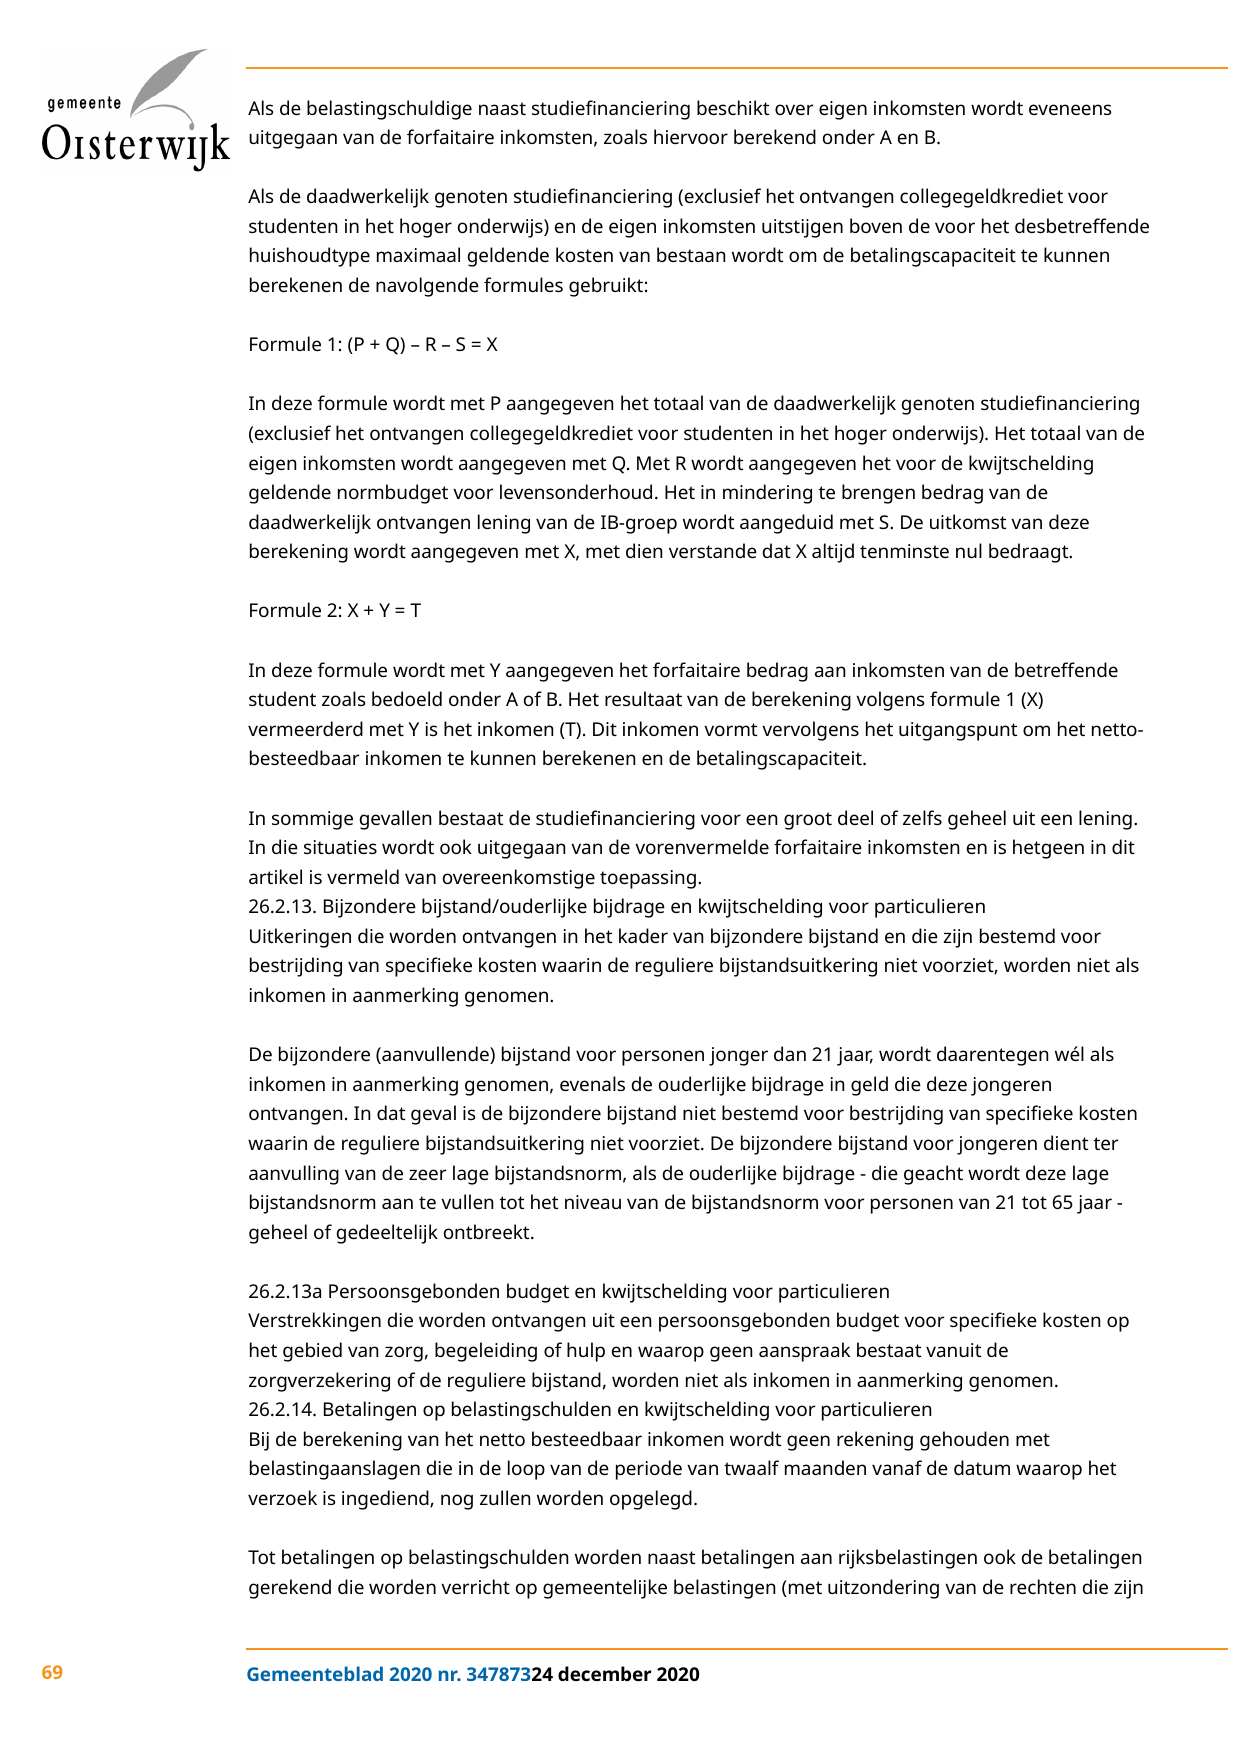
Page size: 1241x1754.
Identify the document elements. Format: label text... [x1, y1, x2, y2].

picture [41, 47, 231, 172]
text De bijzondere (aanvullende) bijstand voor personen jonger dan 21 jaar, wordt daarentegen wél als inkomen in aanmerking genomen, evenals de ouderlijke bijdrage in geld die deze jongeren ontvangen. In dat geval is de bijzondere bijstand niet bestemd voor bestrijding van specifieke kosten waarin de reguliere bijstandsuitkering niet voorziet. De bijzondere bijstand voor jongeren dient ter aanvulling van de zeer lage bijstandsnorm, als de ouderlijke bijdrage - die geacht wordt deze lage bijstandsnorm aan te vullen tot het niveau van de bijstandsnorm voor personen van 21 tot 65 jaar - geheel of gedeeltelijk ontbreekt. [248, 1041, 1152, 1245]
text Tot betalingen op belastingschulden worden naast betalingen aan rijksbelastingen ook de betalingen gerekend die worden verricht op gemeentelijke belastingen (met uitzondering van de rechten die zijn [248, 1544, 1152, 1600]
text Formule 1: (P + Q) – R – S = X [248, 331, 1152, 357]
text Als de belastingschuldige naast studiefinanciering beschikt over eigen inkomsten wordt eveneens uitgegaan van de forfaitaire inkomsten, zoals hiervoor berekend onder A en B. [248, 95, 1152, 150]
text Uitkeringen die worden ontvangen in het kader van bijzondere bijstand en die zijn bestemd voor bestrijding van specifieke kosten waarin de reguliere bijstandsuitkering niet voorziet, worden niet als inkomen in aanmerking genomen. [248, 923, 1152, 1008]
text Formule 2: X + Y = T [248, 598, 1152, 623]
text 26.2.13. Bijzondere bijstand/ouderlijke bijdrage en kwijtschelding voor particulieren [248, 893, 1152, 919]
text Als de daadwerkelijk genoten studiefinanciering (exclusief het ontvangen collegegeldkrediet voor studenten in het hoger onderwijs) en de eigen inkomsten uitstijgen boven de voor het desbetreffende huishoudtype maximaal geldende kosten van bestaan wordt om de betalingscapaciteit te kunnen berekenen de navolgende formules gebruikt: [248, 183, 1152, 298]
text 26.2.14. Betalingen op belastingschulden en kwijtschelding voor particulieren [248, 1396, 1152, 1422]
text Bij de berekening van het netto besteedbaar inkomen wordt geen rekening gehouden met belastingaanslagen die in de loop van de periode van twaalf maanden vanaf de datum waarop het verzoek is ingediend, nog zullen worden opgelegd. [248, 1426, 1152, 1511]
text In deze formule wordt met Y aangegeven het forfaitaire bedrag aan inkomsten van de betreffende student zoals bedoeld onder A of B. Het resultaat van de berekening volgens formule 1 (X) vermeerderd met Y is het inkomen (T). Dit inkomen vormt vervolgens het uitgangspunt om het netto-besteedbaar inkomen te kunnen berekenen en de betalingscapaciteit. [248, 657, 1152, 771]
text Verstrekkingen die worden ontvangen uit een persoonsgebonden budget voor specifieke kosten op het gebied van zorg, begeleiding of hulp en waarop geen aanspraak bestaat vanuit de zorgverzekering of de reguliere bijstand, worden niet als inkomen in aanmerking genomen. [248, 1308, 1152, 1393]
text 26.2.13a Persoonsgebonden budget en kwijtschelding voor particulieren [248, 1278, 1152, 1304]
text In sommige gevallen bestaat de studiefinanciering voor een groot deel of zelfs geheel uit een lening. In die situaties wordt ook uitgegaan van de vorenvermelde forfaitaire inkomsten en is hetgeen in dit artikel is vermeld van overeenkomstige toepassing. [248, 805, 1152, 890]
text In deze formule wordt met P aangegeven het totaal van de daadwerkelijk genoten studiefinanciering (exclusief het ontvangen collegegeldkrediet voor studenten in het hoger onderwijs). Het totaal van de eigen inkomsten wordt aangegeven met Q. Met R wordt aangegeven het voor de kwijtschelding geldende normbudget voor levensonderhoud. Het in mindering te brengen bedrag van de daadwerkelijk ontvangen lening van de IB-groep wordt aangeduid met S. De uitkomst van deze berekening wordt aangegeven met X, met dien verstande dat X altijd tenminste nul bedraagt. [248, 391, 1152, 564]
